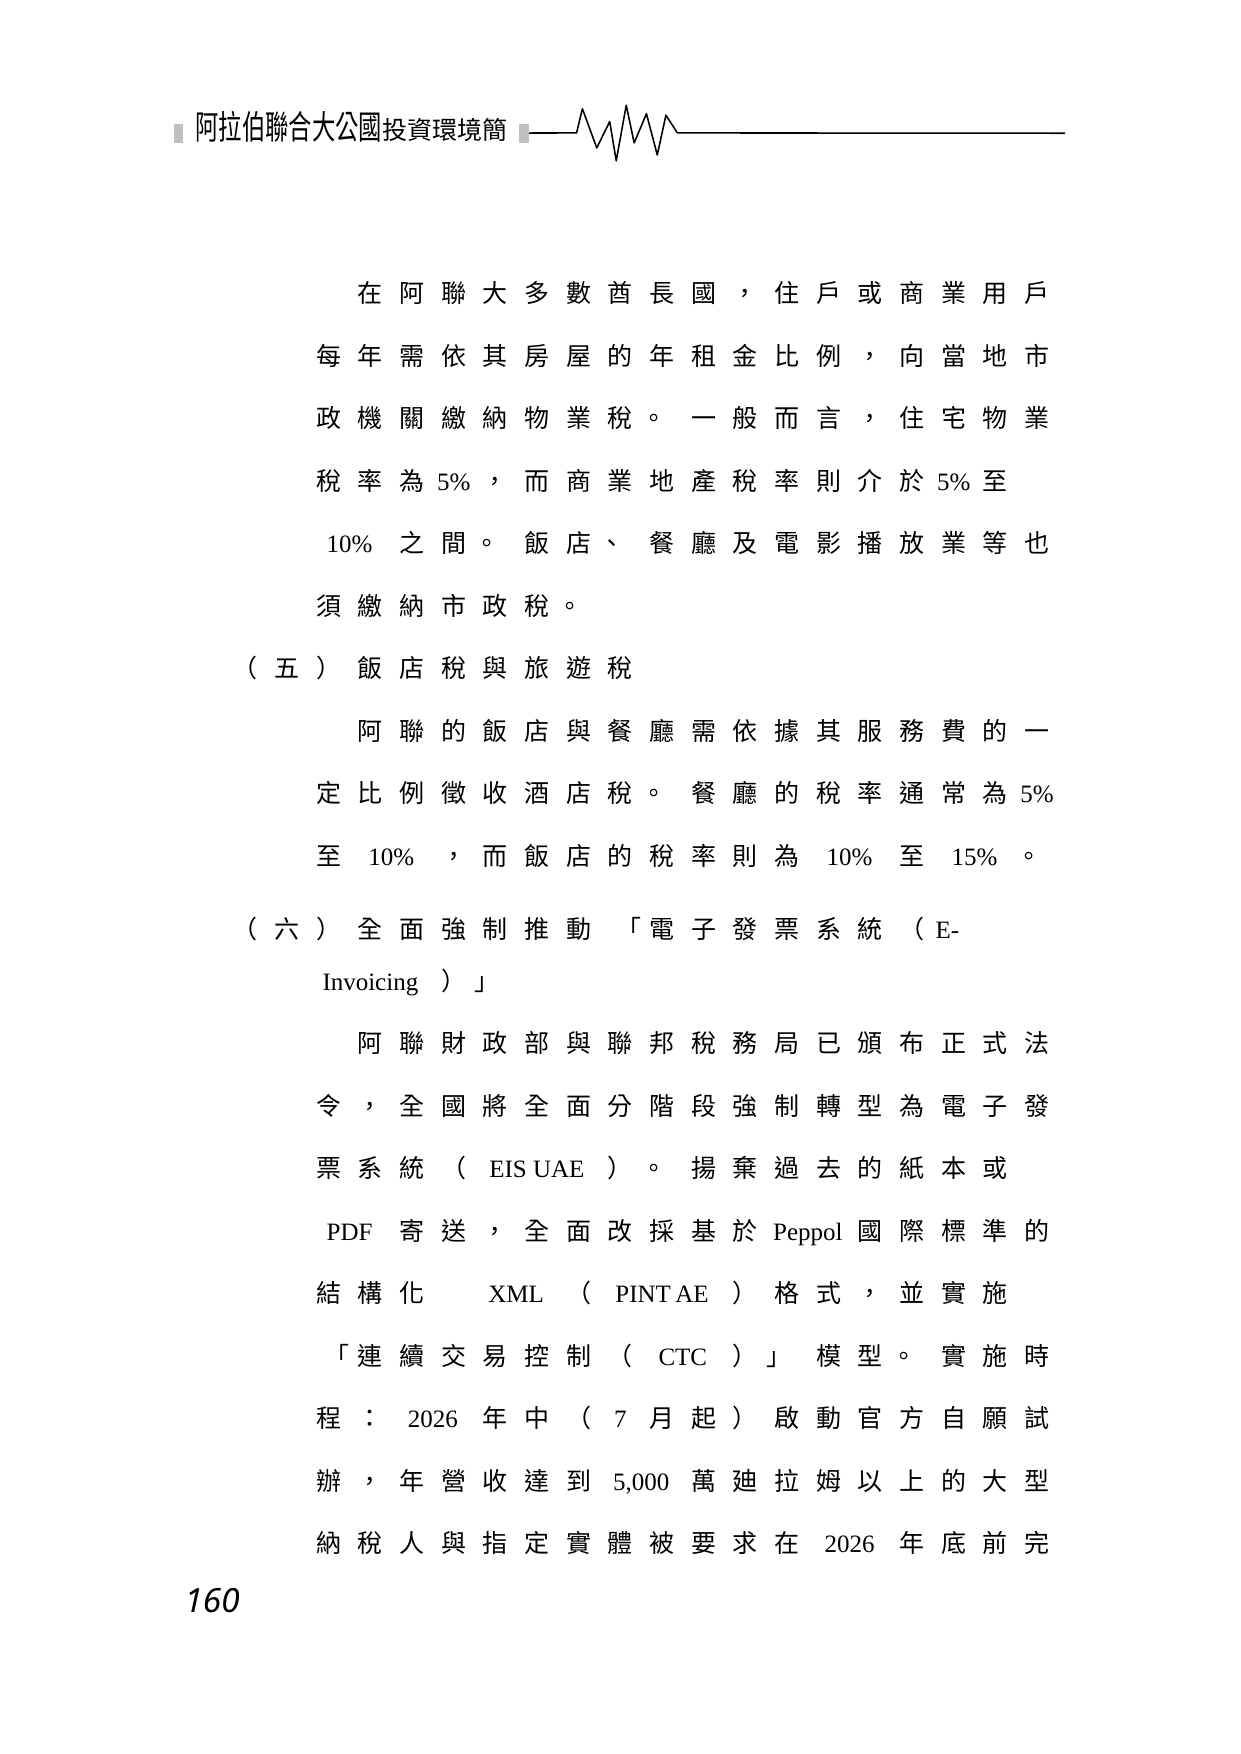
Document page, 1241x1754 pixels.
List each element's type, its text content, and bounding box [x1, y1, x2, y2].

text 阿聯的飯店與餐廳需依據其服務費的一定比例徵收酒店稅。餐廳的稅率通常為5%至10%，而飯店的稅率則為10%至15%。 [281, 688, 1058, 875]
text （五）飯店稅與旅遊稅 [207, 625, 1058, 688]
text （六）全面強制推動「電子發票系統（E-Invoicing）」 [207, 875, 1058, 1000]
text 在阿聯大多數酋長國，住戶或商業用戶每年需依其房屋的年租金比例，向當地市政機關繳納物業稅。一般而言，住宅物業稅率為5%，而商業地產稅率則介於5%至10%之間。飯店、餐廳及電影播放業等也須繳納市政稅。 [281, 250, 1058, 625]
text 阿聯財政部與聯邦稅務局已頒布正式法令，全國將全面分階段強制轉型為電子發票系統（EIS UAE）。揚棄過去的紙本或PDF寄送，全面改採基於Peppol國際標準的結構化 XML（PINT AE）格式，並實施「連續交易控制（CTC）」模型。實施時程：2026年中（7月起）啟動官方自願試辦，年營收達到5,000萬廸拉姆以上的大型納稅人與指定實體被要求在2026年底前完 [281, 1000, 1058, 1563]
